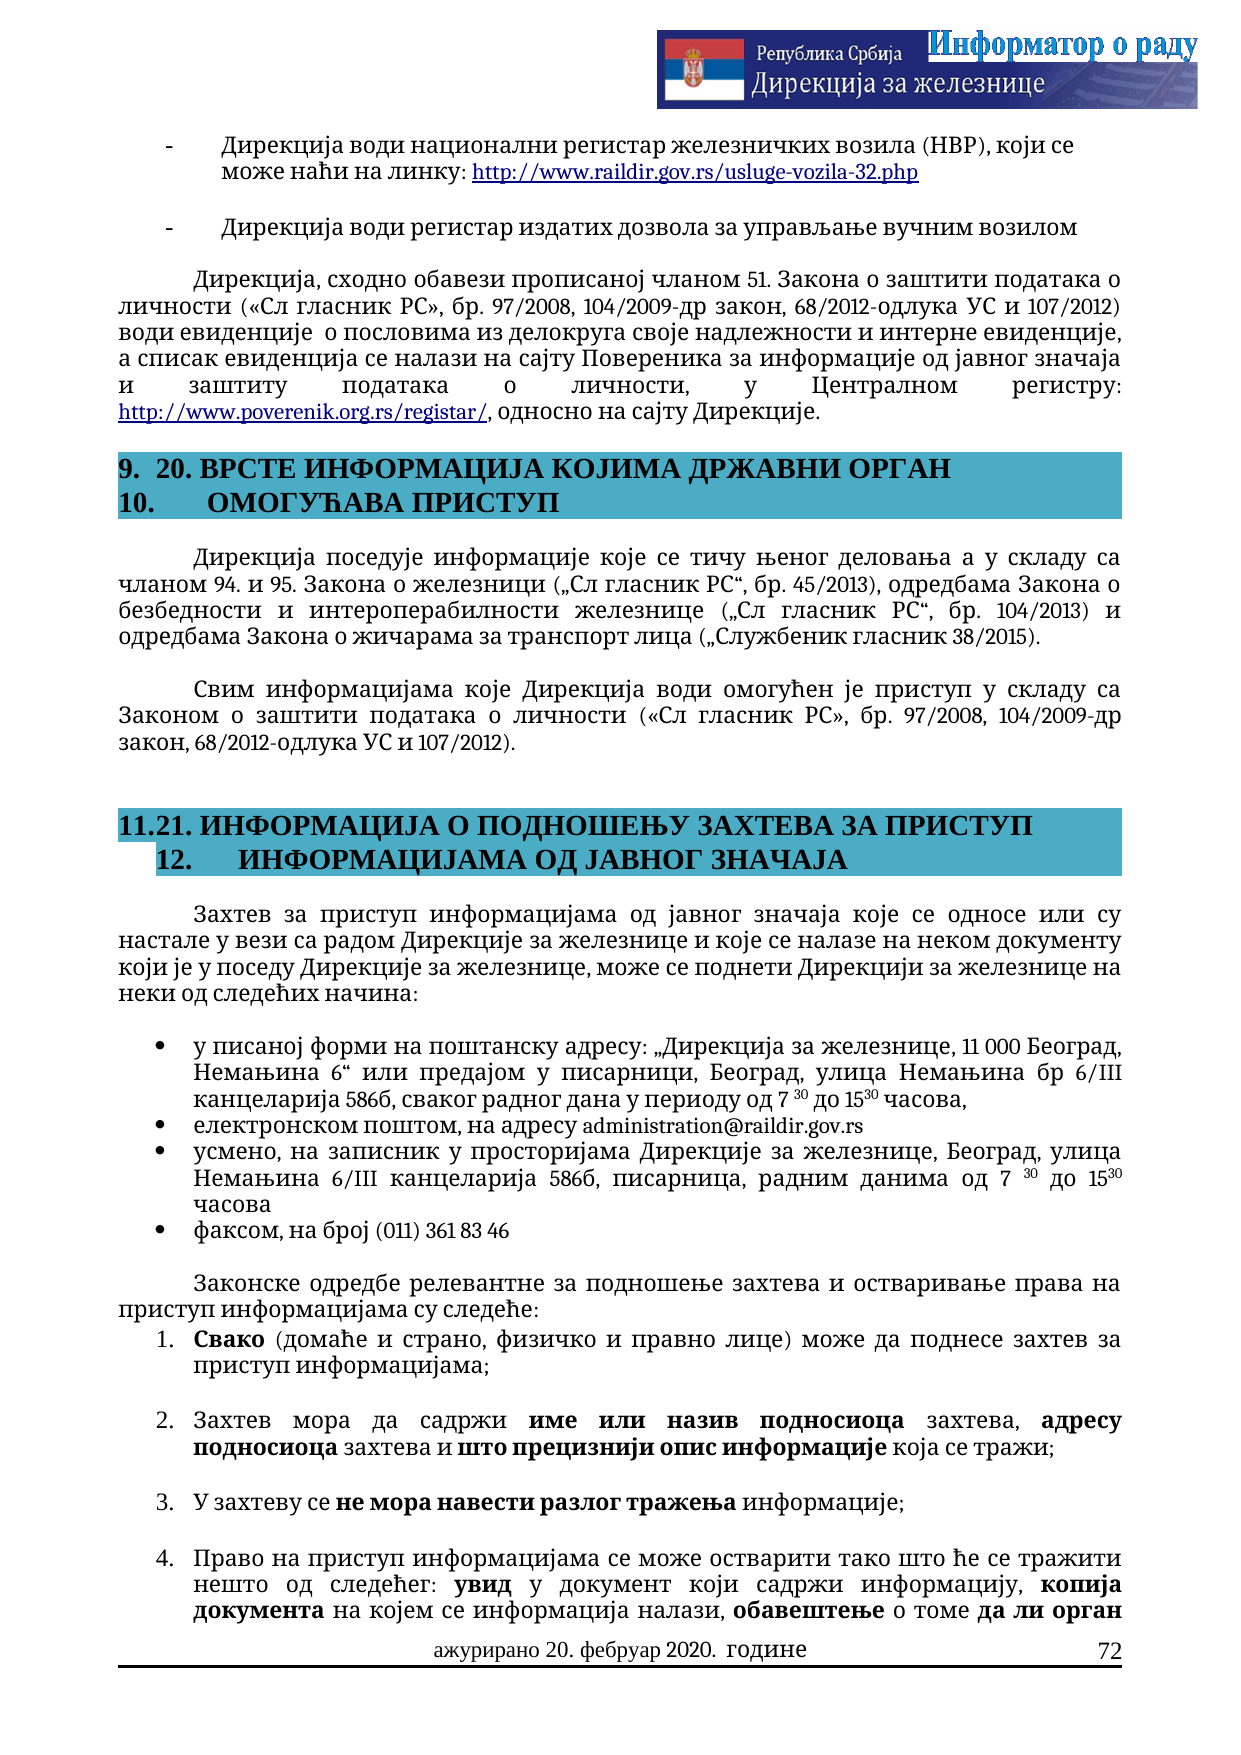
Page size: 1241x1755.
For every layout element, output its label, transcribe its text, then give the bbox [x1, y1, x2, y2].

subtitle 21. Информација о подношењу захтева за приступ [118, 808, 1122, 842]
text Захтев за приступ информацијама од јавног значаја које се односе или су настале у вези са радом Дирекције за железнице и које се налазе на неком документу који је у поседу Дирекције за железнице, може се поднети Дирекцији за железнице на неки од следећих начина: [118, 902, 1122, 1007]
list у писаној форми на поштанску адресу: „Дирекција за железнице, 11 000 Београд, Немањина 6“ или предајом у писарници, Београд, улица Немањина бр 6/III канцеларија 586б, сваког радног дана у периоду од 7 30 до 1530 часова, [156, 1034, 1122, 1113]
list У захтеву се не мора навести разлог тражења информације; [156, 1487, 1122, 1516]
list електронском поштом, на адресу administration@raildir.gov.rs [156, 1113, 1122, 1139]
list усмено, на записник у просторијама Дирекције за железнице, Београд, улица Немањина 6/III канцеларија 586б, писарница, радним данима од 7 30 до 1530 часова [156, 1139, 1122, 1218]
subtitle 20. Врсте информација којима Државни орган [118, 452, 1122, 485]
list Свако (домаће и страно, физичко и правно лице) може да поднесе захтев за приступ информацијама; [156, 1324, 1122, 1379]
list Дирекција води национални регистар железничких возила (НВР), који се може наћи на линку: http://www.raildir.gov.rs/usluge-vozila-32.php [165, 130, 1122, 185]
subtitle информацијама од јавног значаја [156, 842, 1122, 876]
list Дирекција води регистар издатих дозвола за управљање вучним возилом [165, 212, 1122, 241]
list Право на приступ информацијама се може остварити тако што ће се тражити нешто од следећег: увид у документ који садржи информацију, копија документа на којем се информација налази, обавештење о томе да ли орган [156, 1543, 1122, 1624]
text Дирекција поседује информације које се тичу њеног деловања а у складу са чланом 94. и 95. Закона о железници („Сл гласник РС“, бр. 45/2013), одредбама Закона о безбедности и интероперабилности железнице („Сл гласник РС“, бр. 104/2013) и одредбама Закона о жичарама за транспорт лица („Службеник гласник 38/2015). [118, 545, 1122, 650]
text Свим информацијама које Дирекција води омогућен је приступ у складу са Законом о заштити података о личности («Сл гласник РС», бр. 97/2008, 104/2009-др закон, 68/2012-одлука УС и 107/2012). [118, 677, 1122, 756]
list факсом, на број (011) 361 83 46 [156, 1218, 1122, 1244]
text Законске одредбе релевантне за подношење захтева и остваривање права на приступ информацијама су следеће: [118, 1271, 1122, 1324]
subtitle омогућава приступ [118, 485, 1122, 519]
text Дирекција, сходно обавези прописаној чланом 51. Закона о заштити података о личности («Сл гласник РС», бр. 97/2008, 104/2009-др закон, 68/2012-одлука УС и 107/2012) води евиденције о пословима из делокруга своје надлежности и интерне евиденције, а списак евиденција се налази на сајту Повереника за информације од јавног значаја и заштиту података о личности, у Централном регистру: http://www.poverenik.org.rs/registar/, односно на сајту Дирекције. [118, 267, 1122, 425]
list Захтев мора да садржи име или назив подносиоца захтева, адресу подносиоца захтева и што прецизнији опис информације која се тражи; [156, 1405, 1122, 1461]
